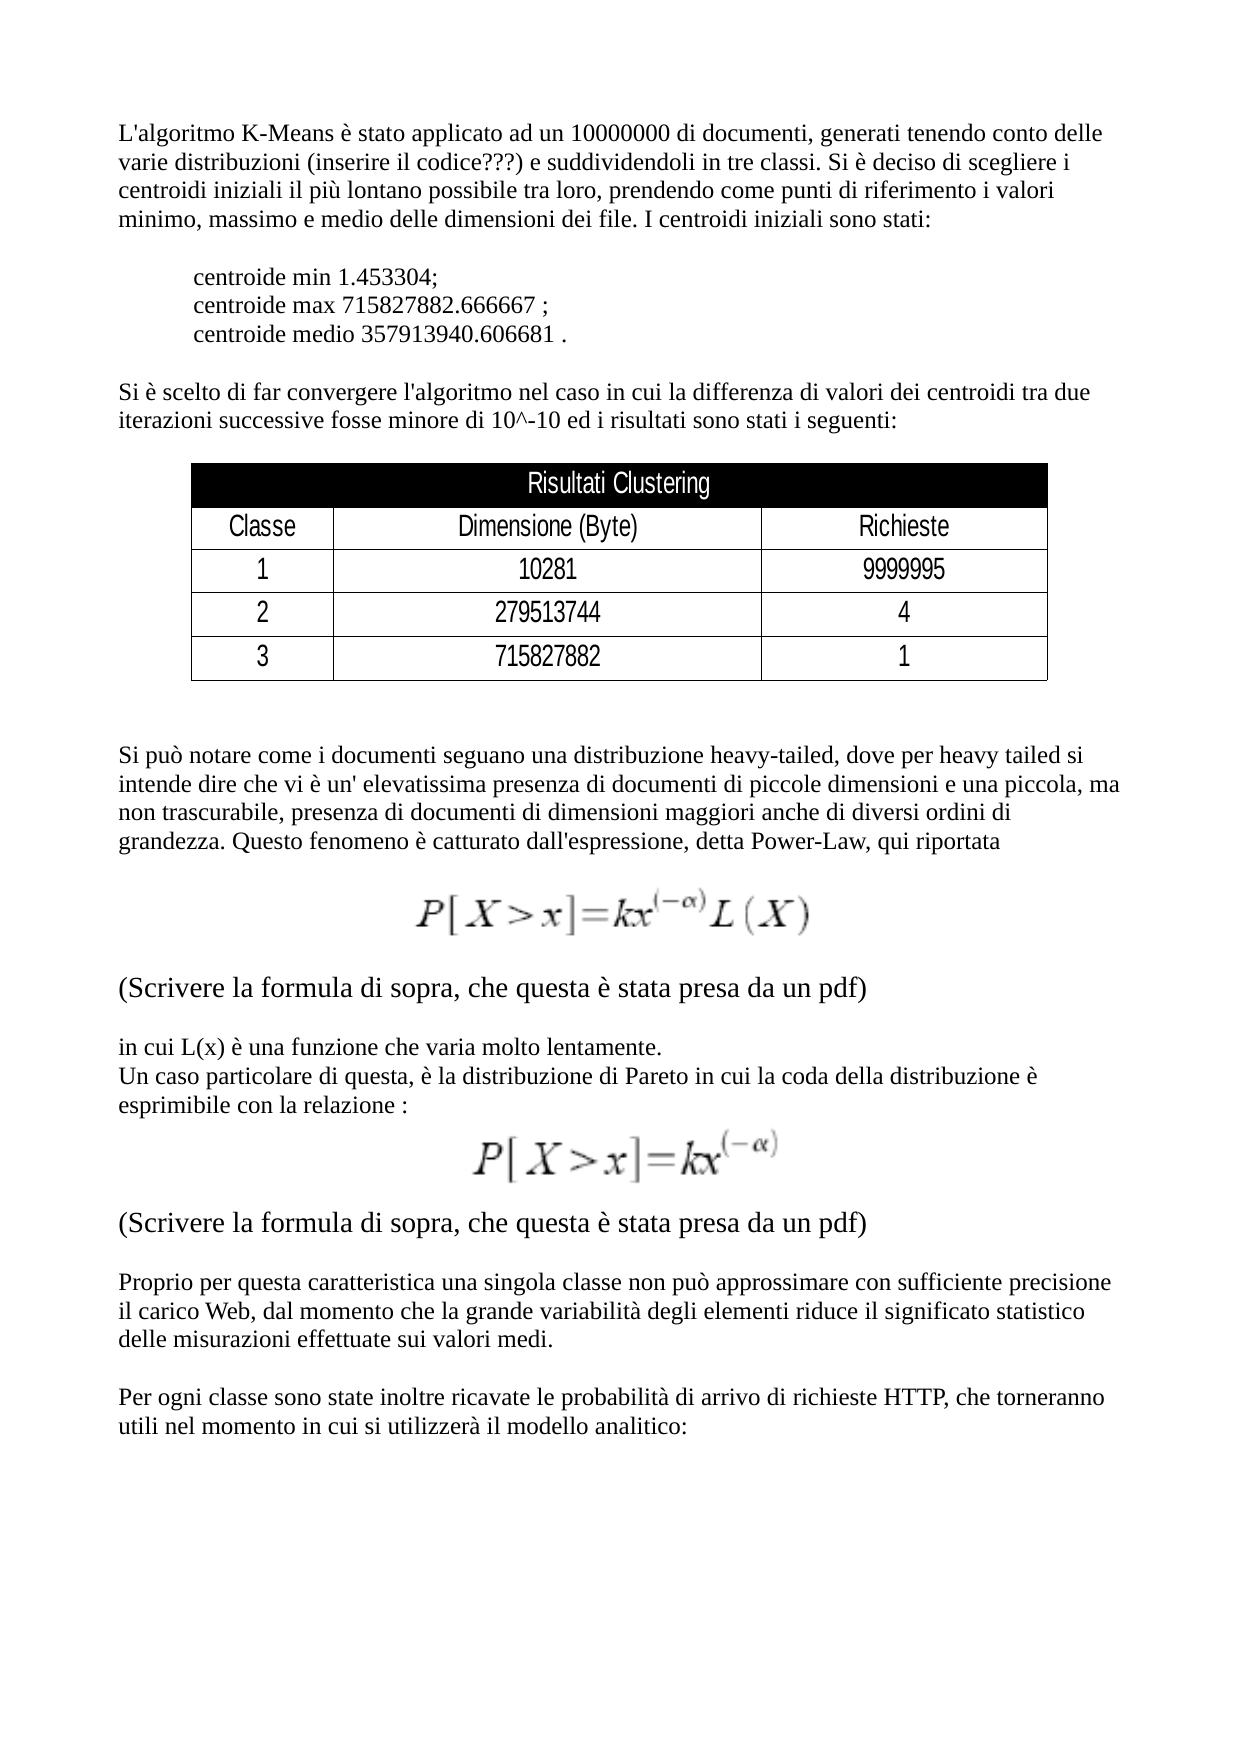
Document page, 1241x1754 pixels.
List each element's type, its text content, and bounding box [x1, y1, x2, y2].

picture [402, 883, 838, 955]
text Per ogni classe sono state inoltre ricavate le probabilità di arrivo di richieste HTTP, che torneranno utili nel momento in cui si utilizzerà il modello analitico: [118, 1382, 1122, 1439]
text Proprio per questa caratteristica una singola classe non può approssimare con sufficiente precisione il carico Web, dal momento che la grande variabilità degli elementi riduce il significato statistico delle misurazioni effettuate sui valori medi. [118, 1267, 1122, 1353]
text (Scrivere la formula di sopra, che questa è stata presa da un pdf) [118, 970, 1122, 1032]
text Si è scelto di far convergere l'algoritmo nel caso in cui la differenza di valori dei centroidi tra due iterazioni successive fosse minore di 10^-10 ed i risultati sono stati i seguenti: [118, 377, 1122, 434]
text Si può notare come i documenti seguano una distribuzione heavy-tailed, dove per heavy tailed si intende dire che vi è un' elevatissima presenza di documenti di piccole dimensioni e una piccola, ma non trascurabile, presenza di documenti di dimensioni maggiori anche di diversi ordini di grandezza. Questo fenomeno è catturato dall'espressione, detta Power-Law, qui riportata [118, 740, 1122, 855]
text L'algoritmo K-Means è stato applicato ad un 10000000 di documenti, generati tenendo conto delle varie distribuzioni (inserire il codice???) e suddividendoli in tre classi. Si è deciso di scegliere i centroidi iniziali il più lontano possibile tra loro, prendendo come punti di riferimento i valori minimo, massimo e medio delle dimensioni dei file. I centroidi iniziali sono stati: [118, 118, 1122, 233]
list centroide medio 357913940.606681 . [156, 319, 1122, 348]
list centroide max 715827882.666667 ; [156, 291, 1122, 319]
picture [454, 1118, 786, 1198]
text in cui L(x) è una funzione che varia molto lentamente. [118, 1032, 1122, 1061]
text Un caso particolare di questa, è la distribuzione di Pareto in cui la coda della distribuzione è esprimibile con la relazione : [118, 1061, 1122, 1118]
list centroide min 1.453304; [156, 262, 1122, 291]
text (Scrivere la formula di sopra, che questa è stata presa da un pdf) [118, 1205, 1122, 1238]
